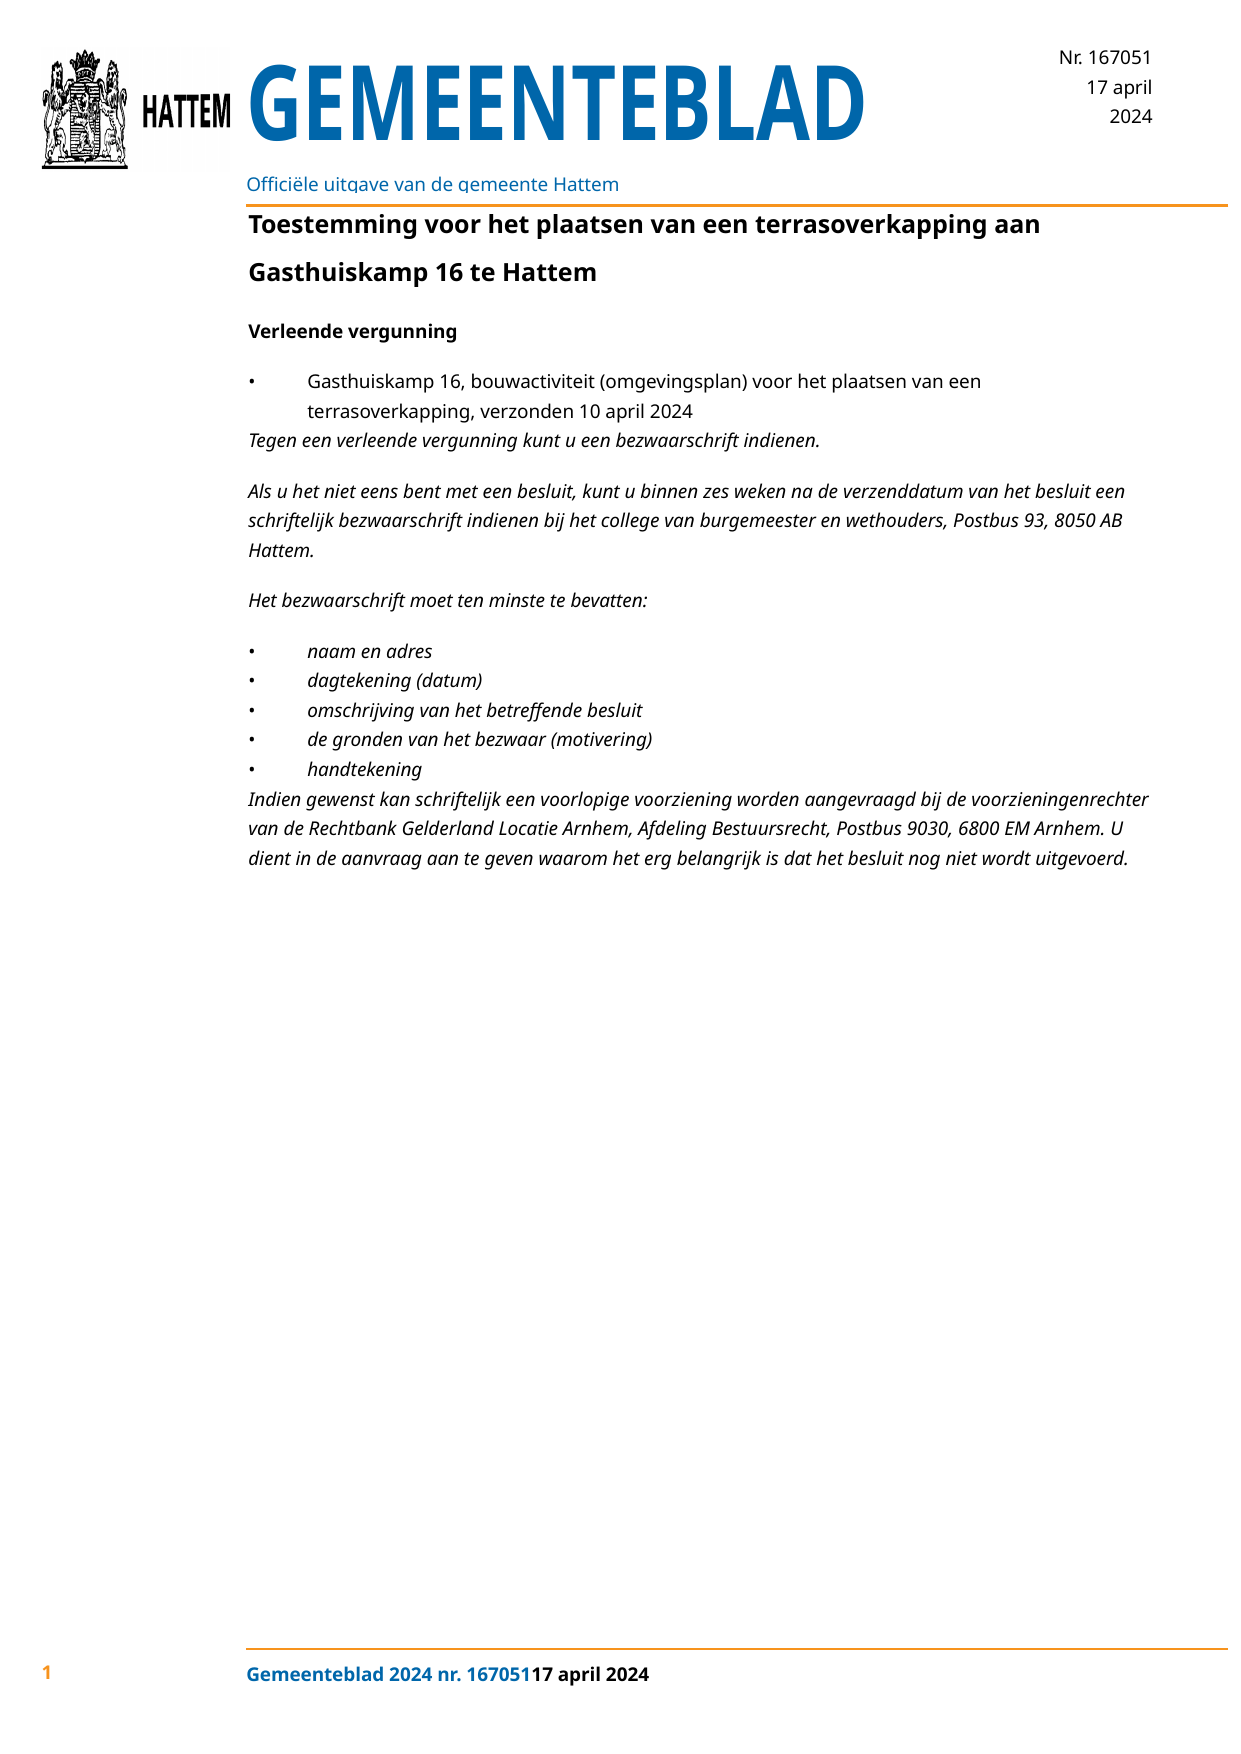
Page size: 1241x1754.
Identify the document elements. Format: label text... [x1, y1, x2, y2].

text Het bezwaarschrift moet ten minste te bevatten: [248, 587, 1152, 613]
text Verleende vergunning [248, 318, 1152, 344]
list de gronden van het bezwaar (motivering) [248, 727, 1152, 752]
list dagtekening (datum) [248, 667, 1152, 693]
text Indien gewenst kan schriftelijk een voorlopige voorziening worden aangevraagd bij de voorzieningenrechter van de Rechtbank Gelderland Locatie Arnhem, Afdeling Bestuursrecht, Postbus 9030, 6800 EM Arnhem. U dient in de aanvraag aan te geven waarom het erg belangrijk is dat het besluit nog niet wordt uitgevoerd. [248, 786, 1152, 871]
list handtekening [248, 756, 1152, 782]
list omschrijving van het betreffende besluit [248, 697, 1152, 723]
text Als u het niet eens bent met een besluit, kunt u binnen zes weken na de verzenddatum van het besluit een schriftelijk bezwaarschrift indienen bij het college van burgemeester en wethouders, Postbus 93, 8050 AB Hattem. [248, 478, 1152, 563]
picture [41, 47, 231, 172]
list naam en adres [248, 638, 1152, 664]
text Tegen een verleende vergunning kunt u een bezwaarschrift indienen. [248, 427, 1152, 453]
list Gasthuiskamp 16, bouwactiviteit (omgevingsplan) voor het plaatsen van een terrasoverkapping, verzonden 10 april 2024 [248, 368, 1152, 424]
text Toestemming voor het plaatsen van een terrasoverkapping aan Gasthuiskamp 16 te Hattem [248, 207, 1152, 288]
